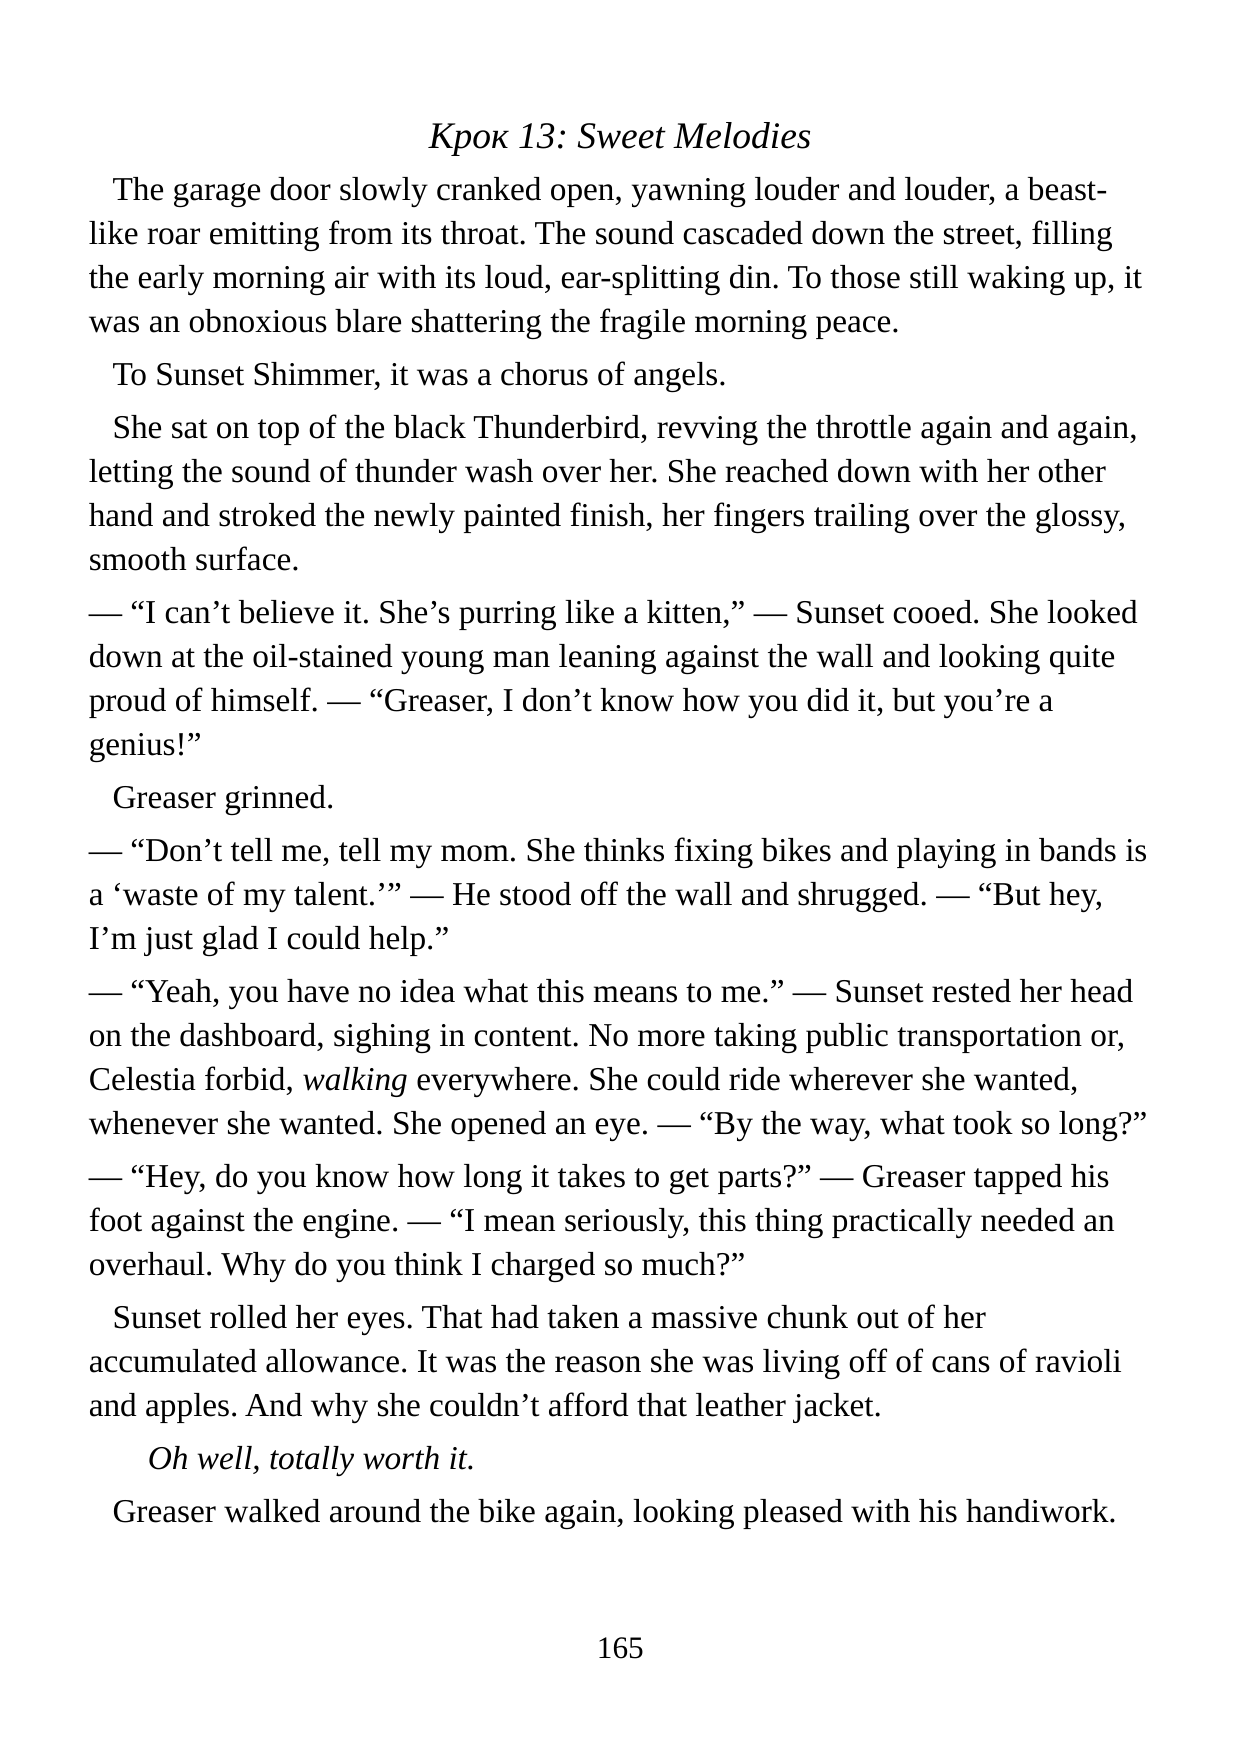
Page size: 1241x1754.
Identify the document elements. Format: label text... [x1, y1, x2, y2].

text Greaser walked around the bike again, looking pleased with his handiwork. [88, 1491, 1152, 1530]
text — “Hey, do you know how long it takes to get parts?” — Greaser tapped his foot against the engine. — “I mean seriously, this thing practically needed an overhaul. Why do you think I charged so much?” [88, 1156, 1152, 1283]
text Sunset rolled her eyes. That had taken a massive chunk out of her accumulated allowance. It was the reason she was living off of cans of ravioli and apples. And why she couldn’t afford that leather jacket. [88, 1297, 1152, 1424]
text She sat on top of the black Thunderbird, revving the throttle again and again, letting the sound of thunder wash over her. She reached down with her other hand and stroked the newly painted finish, her fingers trailing over the glossy, smooth surface. [88, 407, 1152, 578]
text The garage door slowly cranked open, yawning louder and louder, a beast-like roar emitting from its throat. The sound cascaded down the street, filling the early morning air with its loud, ear-splitting din. To those still waking up, it was an obnoxious blare shattering the fragile morning peace. [88, 169, 1152, 340]
text To Sunset Shimmer, it was a chorus of angels. [88, 354, 1152, 393]
text — “I can’t believe it. She’s purring like a kitten,” — Sunset cooed. She looked down at the oil-stained young man leaning against the wall and looking quite proud of himself. — “Greaser, I don’t know how you did it, but you’re a genius!” [88, 592, 1152, 763]
text — “Yeah, you have no idea what this means to me.” — Sunset rested her head on the dashboard, sighing in content. No more taking public transportation or, Celestia forbid, walking everywhere. She could ride wherever she wanted, whenever she wanted. She opened an eye. — “By the way, what took so long?” [88, 971, 1152, 1142]
text — “Don’t tell me, tell my mom. She thinks fixing bikes and playing in bands is a ‘waste of my talent.’” — He stood off the wall and shrugged. — “But hey, I’m just glad I could help.” [88, 830, 1152, 957]
text Oh well, totally worth it. [88, 1438, 1152, 1477]
subtitle Крок 13: Sweet Melodies [88, 113, 1152, 157]
text Greaser grinned. [88, 777, 1152, 816]
